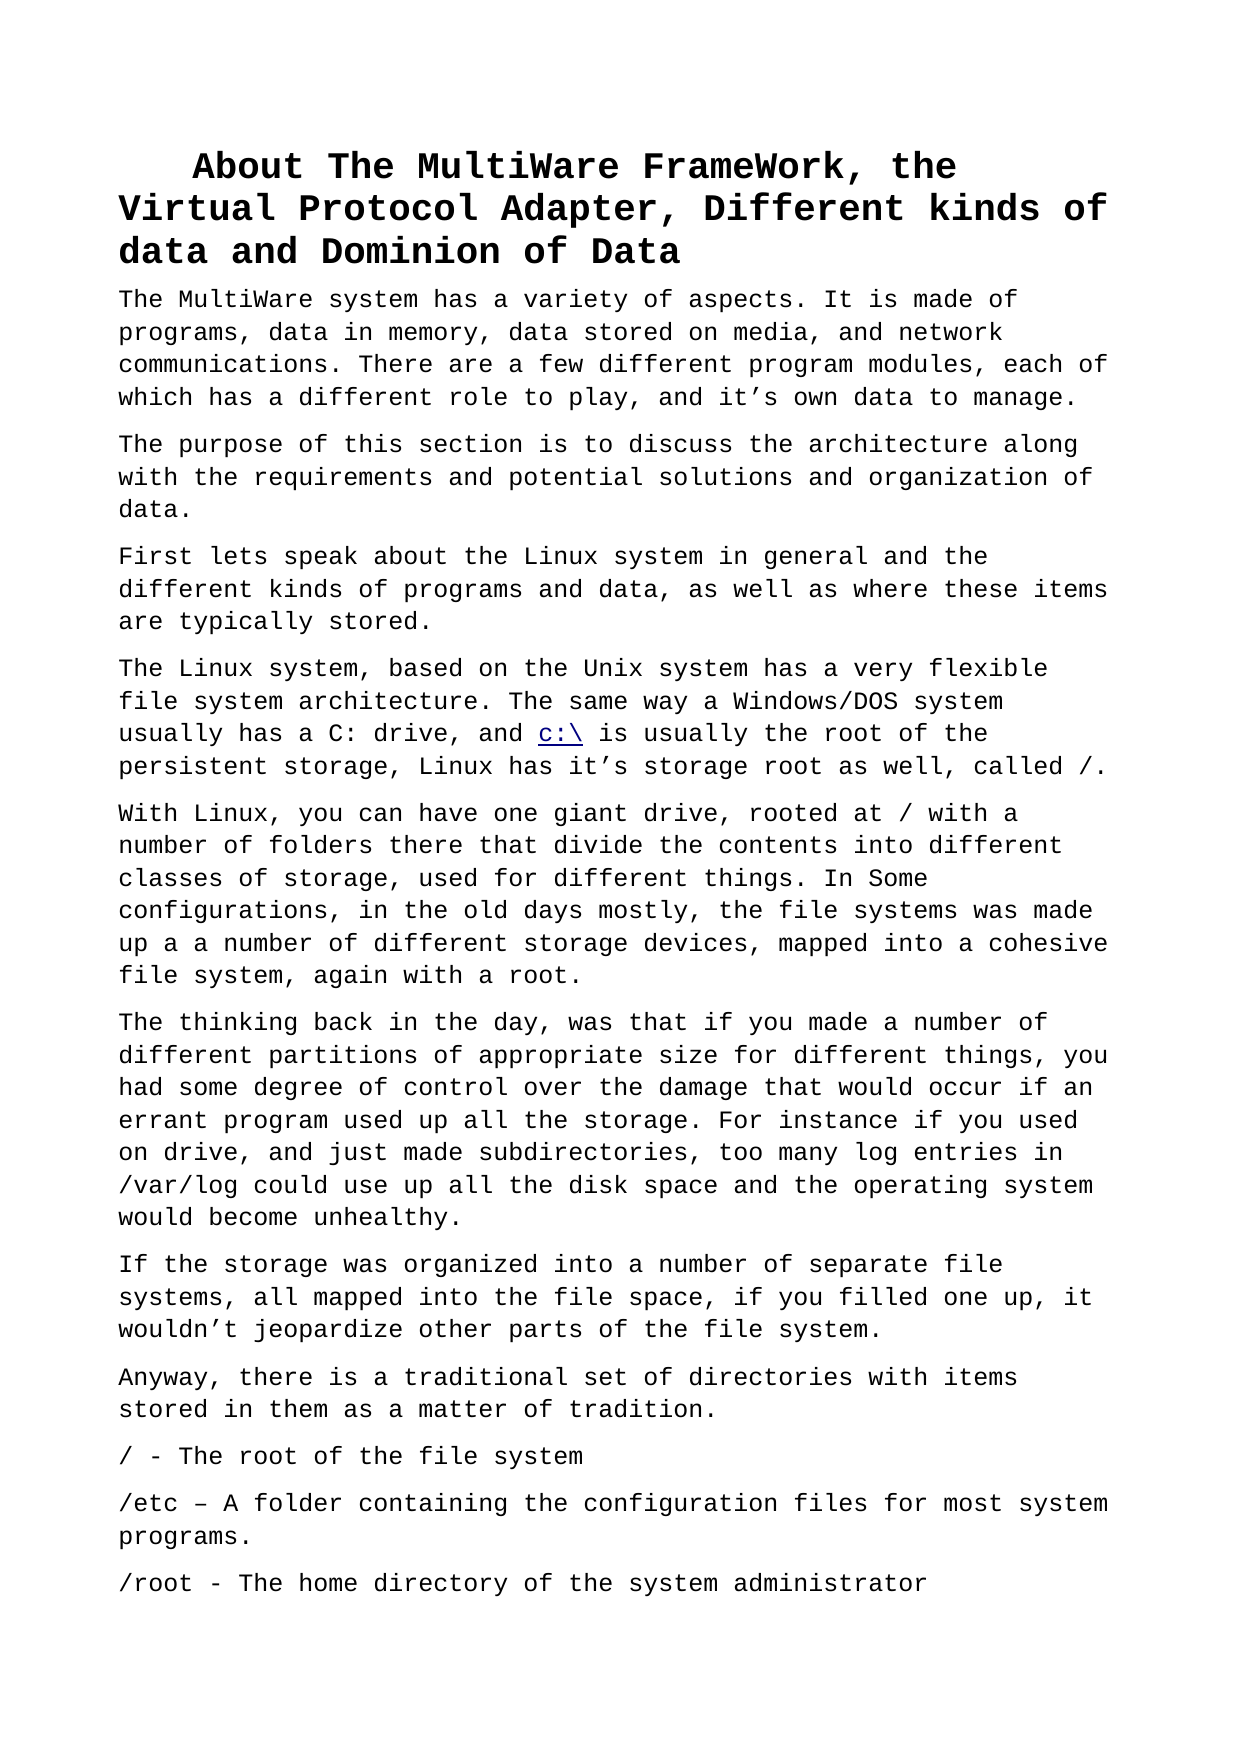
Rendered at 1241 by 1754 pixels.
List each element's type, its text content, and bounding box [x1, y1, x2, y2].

text The thinking back in the day, was that if you made a number of different partitions of appropriate size for different things, you had some degree of control over the damage that would occur if an errant program used up all the storage. For instance if you used on drive, and just made subdirectories, too many log entries in /var/log could use up all the disk space and the operating system would become unhealthy. [118, 1010, 1122, 1233]
text First lets speak about the Linux system in general and the different kinds of programs and data, as well as where these items are typically stored. [118, 544, 1122, 637]
text /root - The home directory of the system administrator [118, 1570, 1122, 1599]
text If the storage was organized into a number of separate file systems, all mapped into the file space, if you filled one up, it wouldn’t jeopardize other parts of the file system. [118, 1252, 1122, 1345]
text / - The root of the file system [118, 1444, 1122, 1472]
text /etc – A folder containing the configuration files for most system programs. [118, 1491, 1122, 1552]
text The MultiWare system has a variety of aspects. It is made of programs, data in memory, data stored on media, and network communications. There are a few different program modules, each of which has a different role to play, and it’s own data to manage. [118, 287, 1122, 413]
text With Linux, you can have one giant drive, rooted at / with a number of folders there that divide the contents into different classes of storage, used for different things. In Some configurations, in the old days mostly, the file systems was made up a a number of different storage devices, mapped into a cohesive file system, again with a root. [118, 800, 1122, 991]
subtitle About The MultiWare FrameWork, the Virtual Protocol Adapter, Different kinds of data and Dominion of Data [118, 143, 1122, 274]
text Anyway, there is a traditional set of directories with items stored in them as a matter of tradition. [118, 1364, 1122, 1425]
text The Linux system, based on the Unix system has a very flexible file system architecture. The same way a Windows/DOS system usually has a C: drive, and c:\ is usually the root of the persistent storage, Linux has it’s storage root as well, called /. [118, 656, 1122, 782]
text The purpose of this section is to discuss the architecture along with the requirements and potential solutions and organization of data. [118, 432, 1122, 525]
